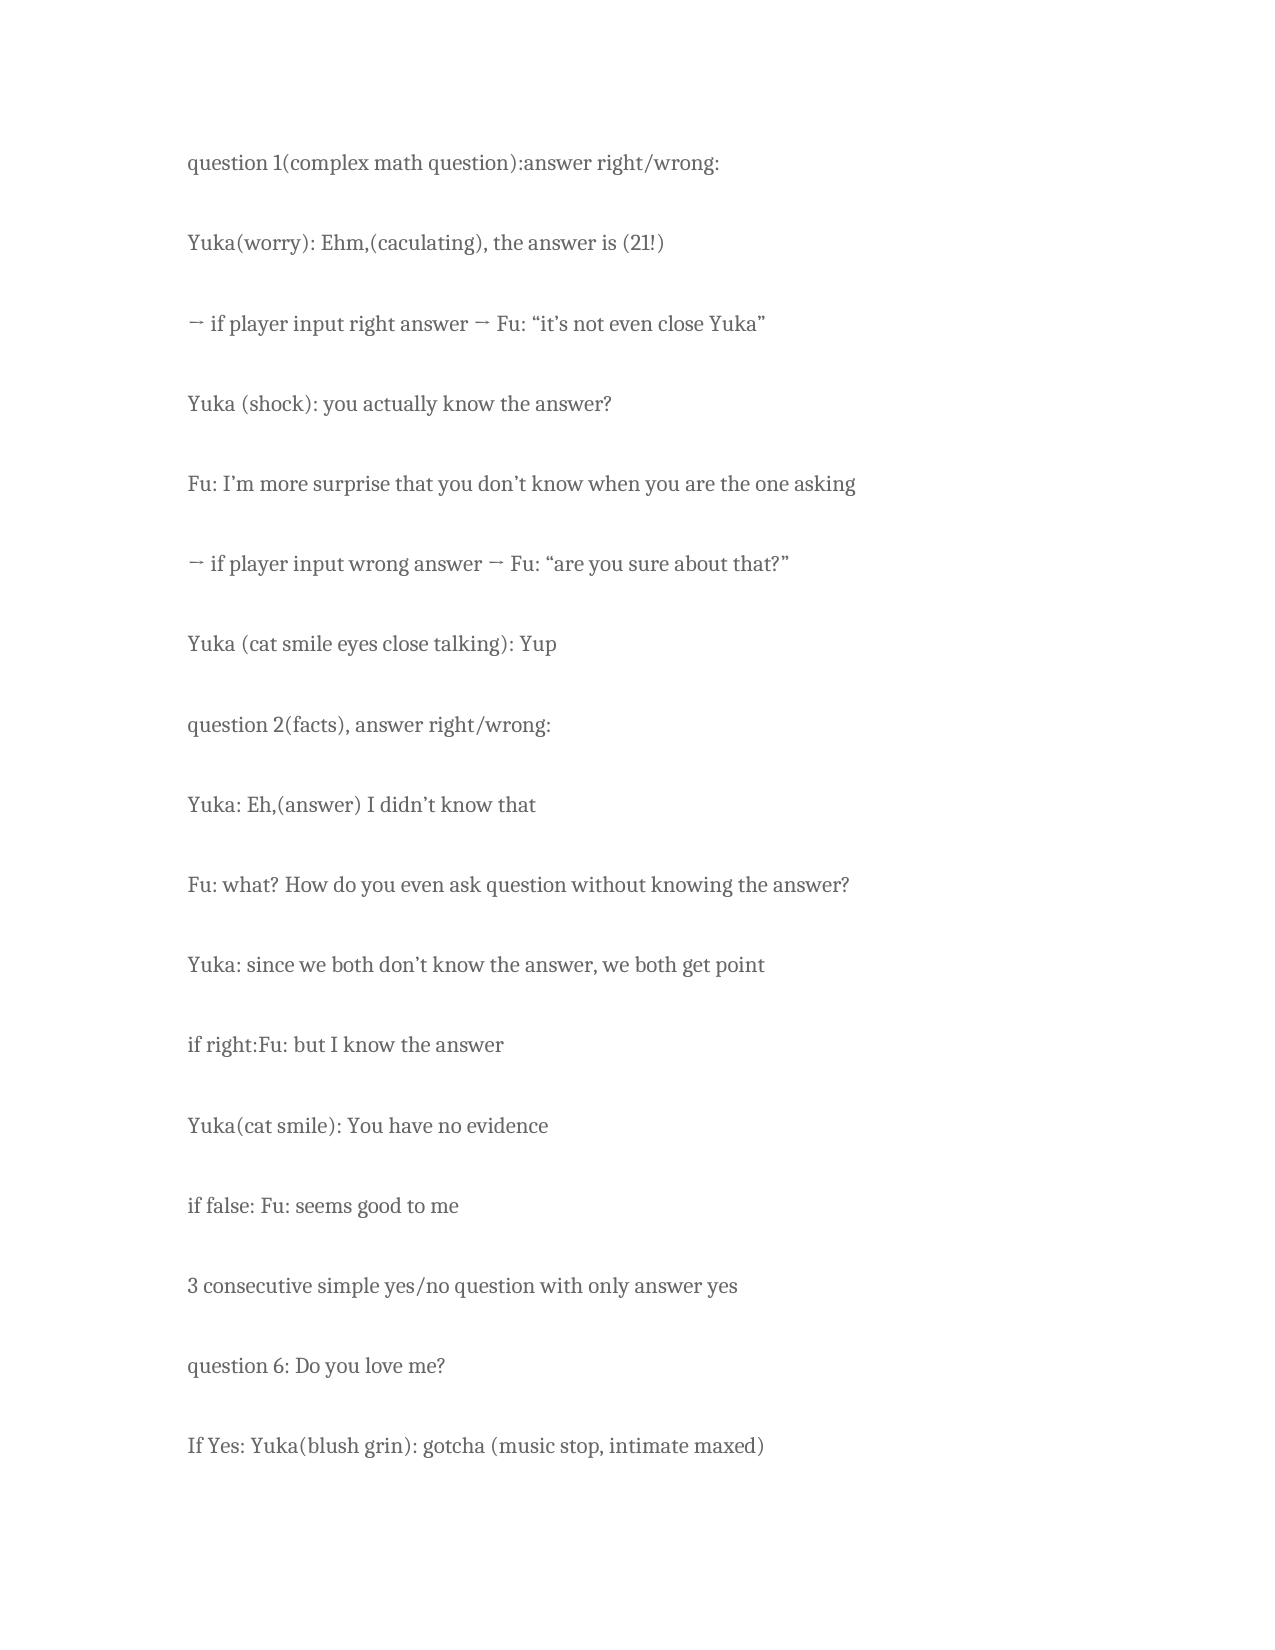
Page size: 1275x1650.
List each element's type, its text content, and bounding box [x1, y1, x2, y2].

text question 6: Do you love me? [187, 1353, 1087, 1379]
text Yuka (cat smile eyes close talking): Yup [187, 631, 1087, 658]
text Yuka(cat smile): You have no evidence [187, 1112, 1087, 1139]
text if false: Fu: seems good to me [187, 1193, 1087, 1219]
text → if player input right answer → Fu: “it’s not even close Yuka” [187, 310, 1087, 337]
text question 1(complex math question):answer right/wrong: [187, 150, 1087, 176]
text Fu: what? How do you even ask question without knowing the answer? [187, 872, 1087, 898]
text If Yes: Yuka(blush grin): gotcha (music stop, intimate maxed) [187, 1433, 1087, 1460]
text 3 consecutive simple yes/no question with only answer yes [187, 1273, 1087, 1299]
text Yuka(worry): Ehm,(caculating), the answer is (21!) [187, 230, 1087, 257]
text Yuka: since we both don’t know the answer, we both get point [187, 952, 1087, 978]
text Fu: I’m more surprise that you don’t know when you are the one asking [187, 471, 1087, 497]
text Yuka: Eh,(answer) I didn’t know that [187, 792, 1087, 818]
text → if player input wrong answer → Fu: “are you sure about that?” [187, 551, 1087, 577]
text question 2(facts), answer right/wrong: [187, 711, 1087, 738]
text if right:Fu: but I know the answer [187, 1032, 1087, 1059]
text Yuka (shock): you actually know the answer? [187, 391, 1087, 417]
